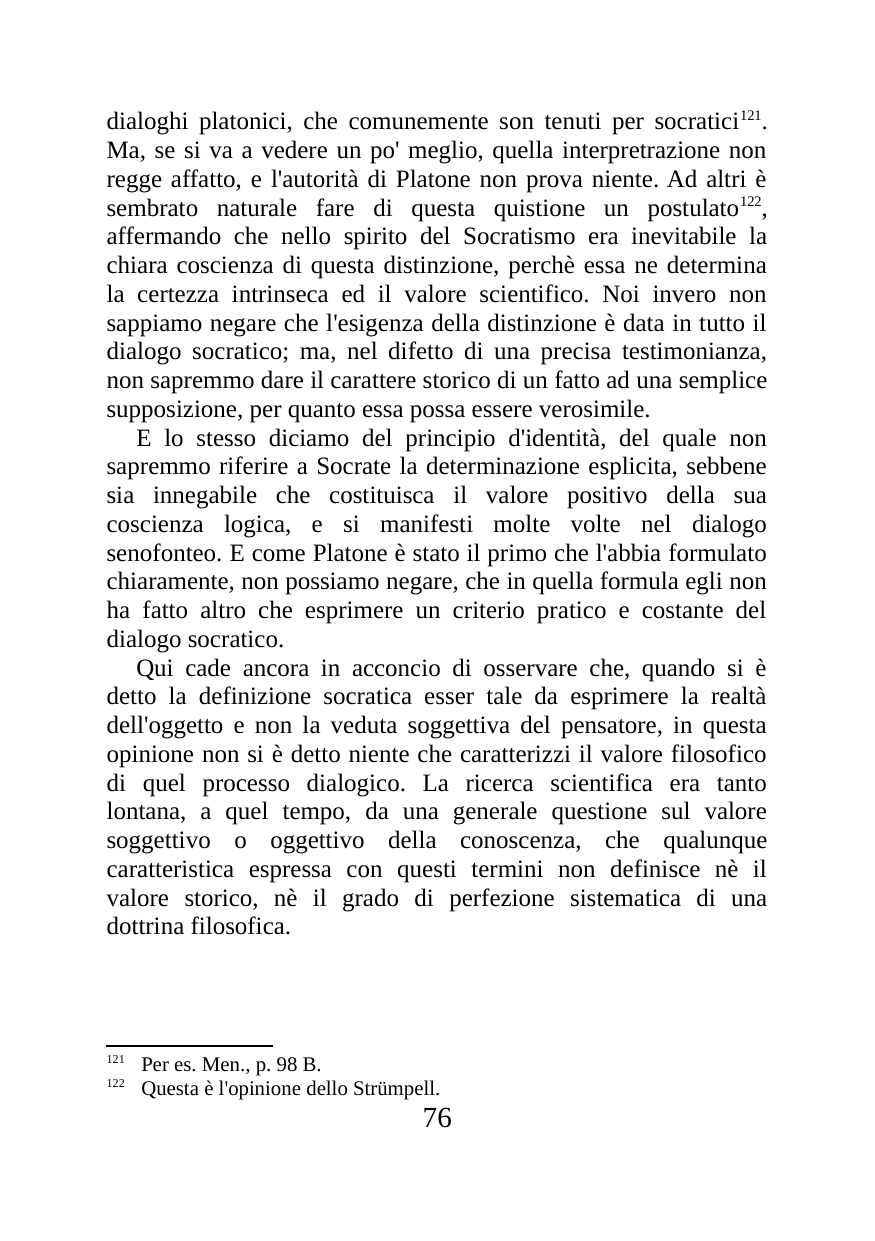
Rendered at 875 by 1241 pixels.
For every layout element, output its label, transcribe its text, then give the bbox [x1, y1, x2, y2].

text E lo stesso diciamo del principio d'identità, del quale non sapremmo riferire a Socrate la determinazione esplicita, sebbene sia innegabile che costituisca il valore positivo della sua coscienza logica, e si manifesti molte volte nel dialogo senofonteo. E come Platone è stato il primo che l'abbia formulato chiaramente, non possiamo negare, che in quella formula egli non ha fatto altro che esprimere un criterio pratico e costante del dialogo socratico. [106, 423, 768, 653]
text Per es. Men., p. 98 B. [106, 1052, 768, 1076]
text Qui cade ancora in acconcio di osservare che, quando si è detto la definizione socratica esser tale da esprimere la realtà dell'oggetto e non la veduta soggettiva del pensatore, in questa opinione non si è detto niente che caratterizzi il valore filosofico di quel processo dialogico. La ricerca scientifica era tanto lontana, a quel tempo, da una generale questione sul valore soggettivo o oggettivo della conoscenza, che qualunque caratteristica espressa con questi termini non definisce nè il valore storico, nè il grado di perfezione sistematica di una dottrina filosofica. [106, 653, 768, 940]
text Questa è l'opinione dello Strümpell. [106, 1076, 768, 1100]
text dialoghi platonici, che comunemente son tenuti per socratici. Ma, se si va a vedere un po' meglio, quella interpretrazione non regge affatto, e l'autorità di Platone non prova niente. Ad altri è sembrato naturale fare di questa quistione un postulato, affermando che nello spirito del Socratismo era inevitabile la chiara coscienza di questa distinzione, perchè essa ne determina la certezza intrinseca ed il valore scientifico. Noi invero non sappiamo negare che l'esigenza della distinzione è data in tutto il dialogo socratico; ma, nel difetto di una precisa testimonianza, non sapremmo dare il carattere storico di un fatto ad una semplice supposizione, per quanto essa possa essere verosimile. [106, 106, 768, 423]
